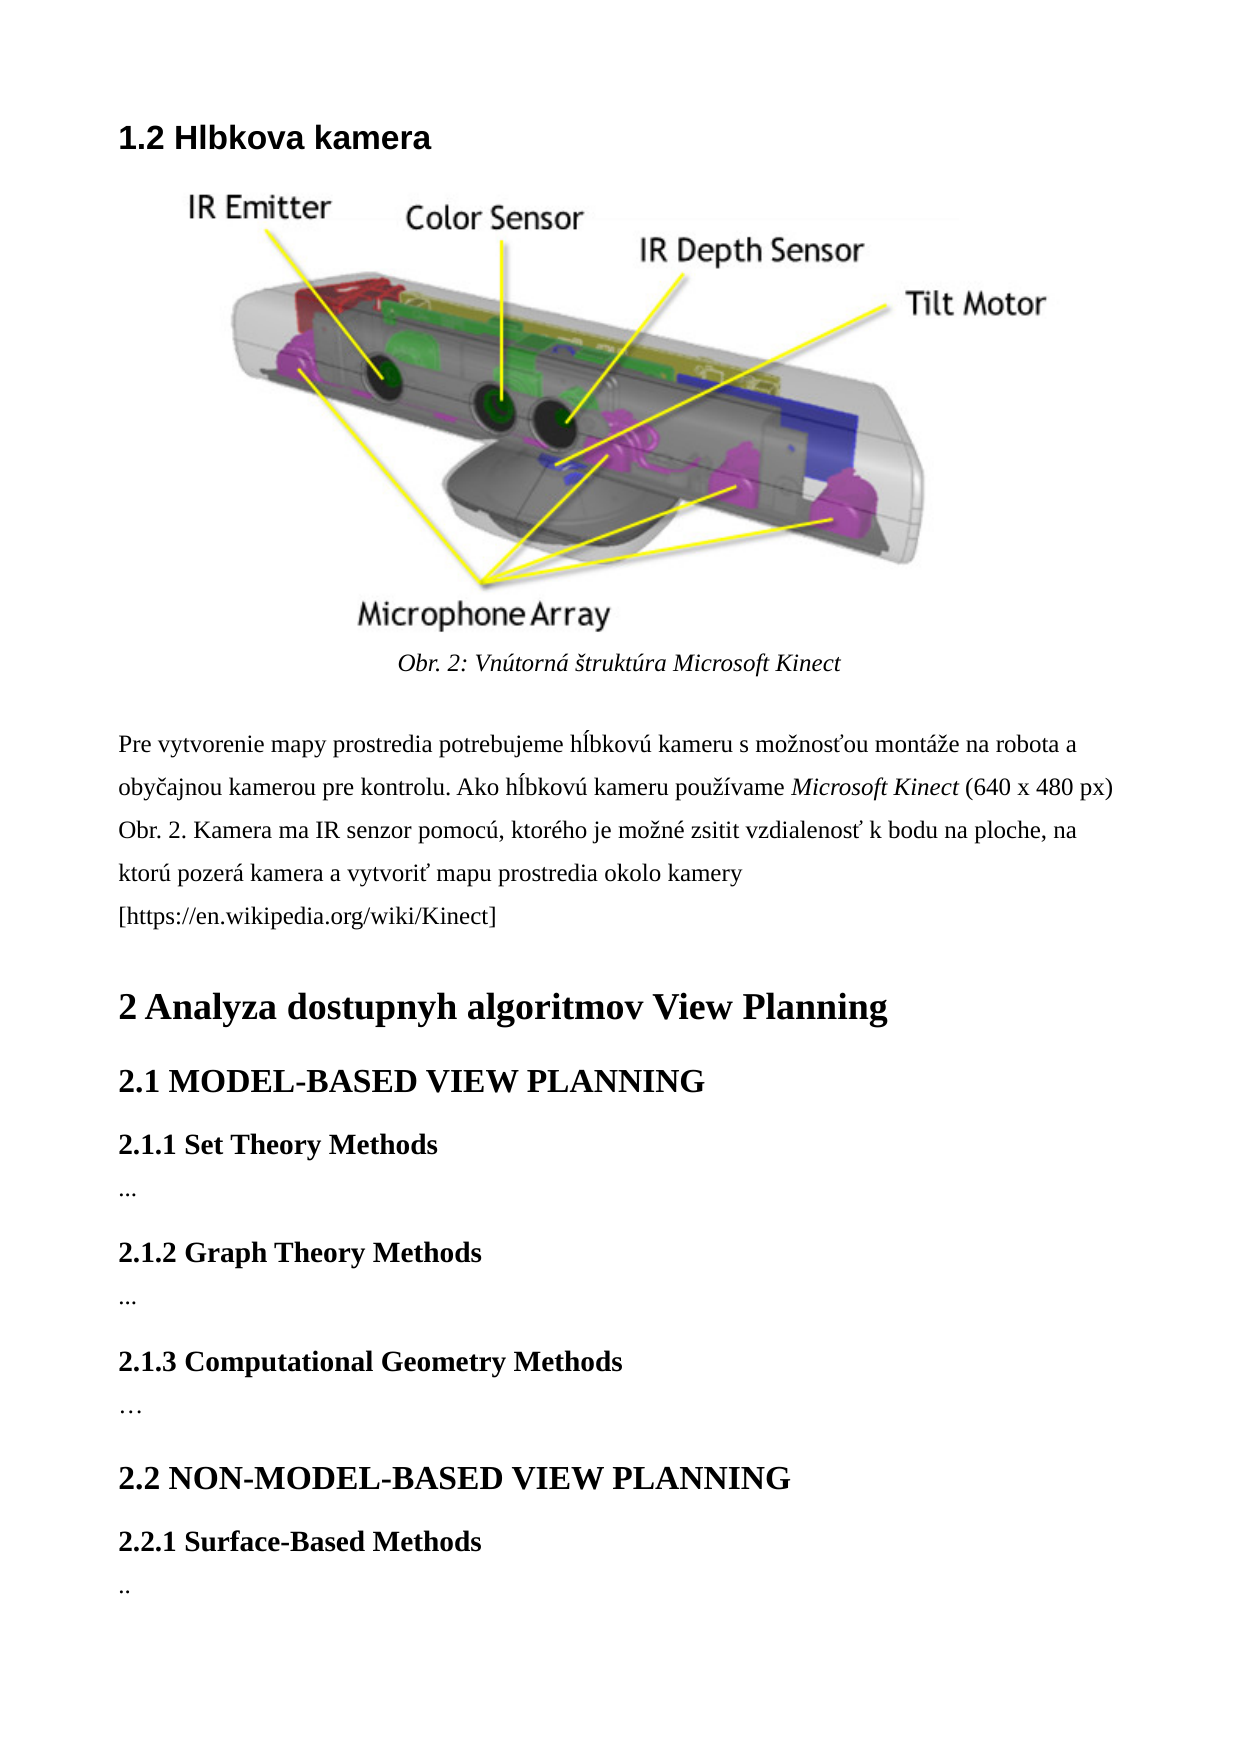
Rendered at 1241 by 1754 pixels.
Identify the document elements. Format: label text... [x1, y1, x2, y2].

text … [118, 1390, 1122, 1418]
subtitle 2 Analyza dostupnyh algoritmov View Planning [118, 984, 1122, 1028]
subtitle 2.2.1 Surface-Based Methods [118, 1524, 1122, 1558]
picture [171, 181, 1070, 643]
subtitle 2.1.3 Computational Geometry Methods [118, 1343, 1122, 1377]
text Obr. 2: Vnútorná štruktúra Microsoft Kinect [171, 643, 1069, 677]
subtitle 2.1.2 Graph Theory Methods [118, 1235, 1122, 1269]
subtitle 2.2 NON-MODEL-BASED VIEW PLANNING [118, 1458, 1122, 1497]
subtitle 2.1.1 Set Theory Methods [118, 1127, 1122, 1160]
subtitle 2.1 MODEL-BASED VIEW PLANNING [118, 1061, 1122, 1099]
text ... [118, 1173, 1122, 1202]
text Pre vytvorenie mapy prostredia potrebujeme hĺbkovú kameru s možnosťou montáže na robota a obyčajnou kamerou pre kontrolu. Ako hĺbkovú kameru používame Microsoft Kinect (640 x 480 px) Obr. 2. Kamera ma IR senzor pomocú, ktorého je možné zsitit vzdialenosť k bodu na ploche, na ktorú pozerá kamera a vytvoriť mapu prostredia okolo kamery [https://en.wikipedia.org/wiki/Kinect] [118, 729, 1122, 930]
text .. [118, 1570, 1122, 1599]
text ... [118, 1281, 1122, 1310]
subtitle 1.2 Hlbkova kamera [118, 118, 1122, 157]
